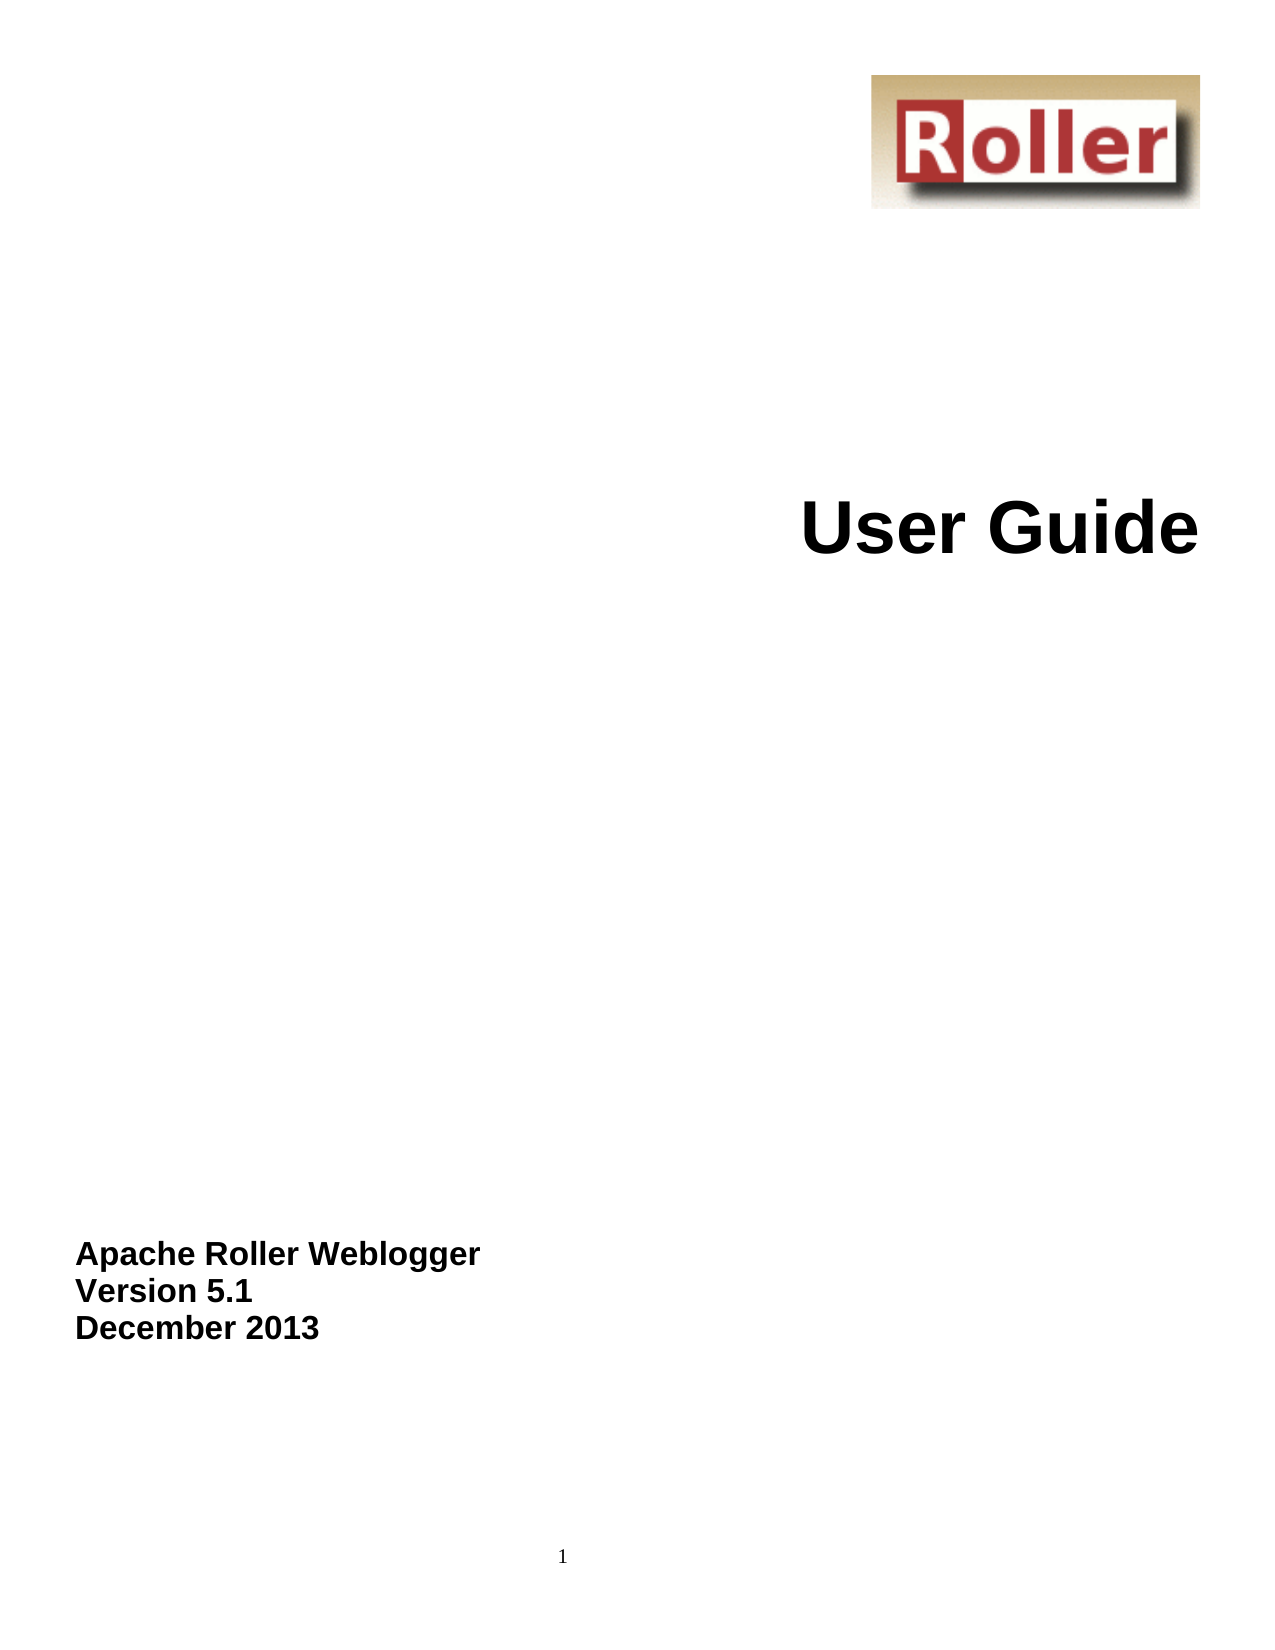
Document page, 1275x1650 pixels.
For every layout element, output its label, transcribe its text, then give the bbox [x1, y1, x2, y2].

text December 2013 [75, 1309, 1200, 1347]
text User Guide [75, 485, 1200, 569]
text Apache Roller Weblogger [75, 1235, 1200, 1272]
text Version 5.1 [75, 1272, 1200, 1309]
picture [871, 75, 1200, 209]
